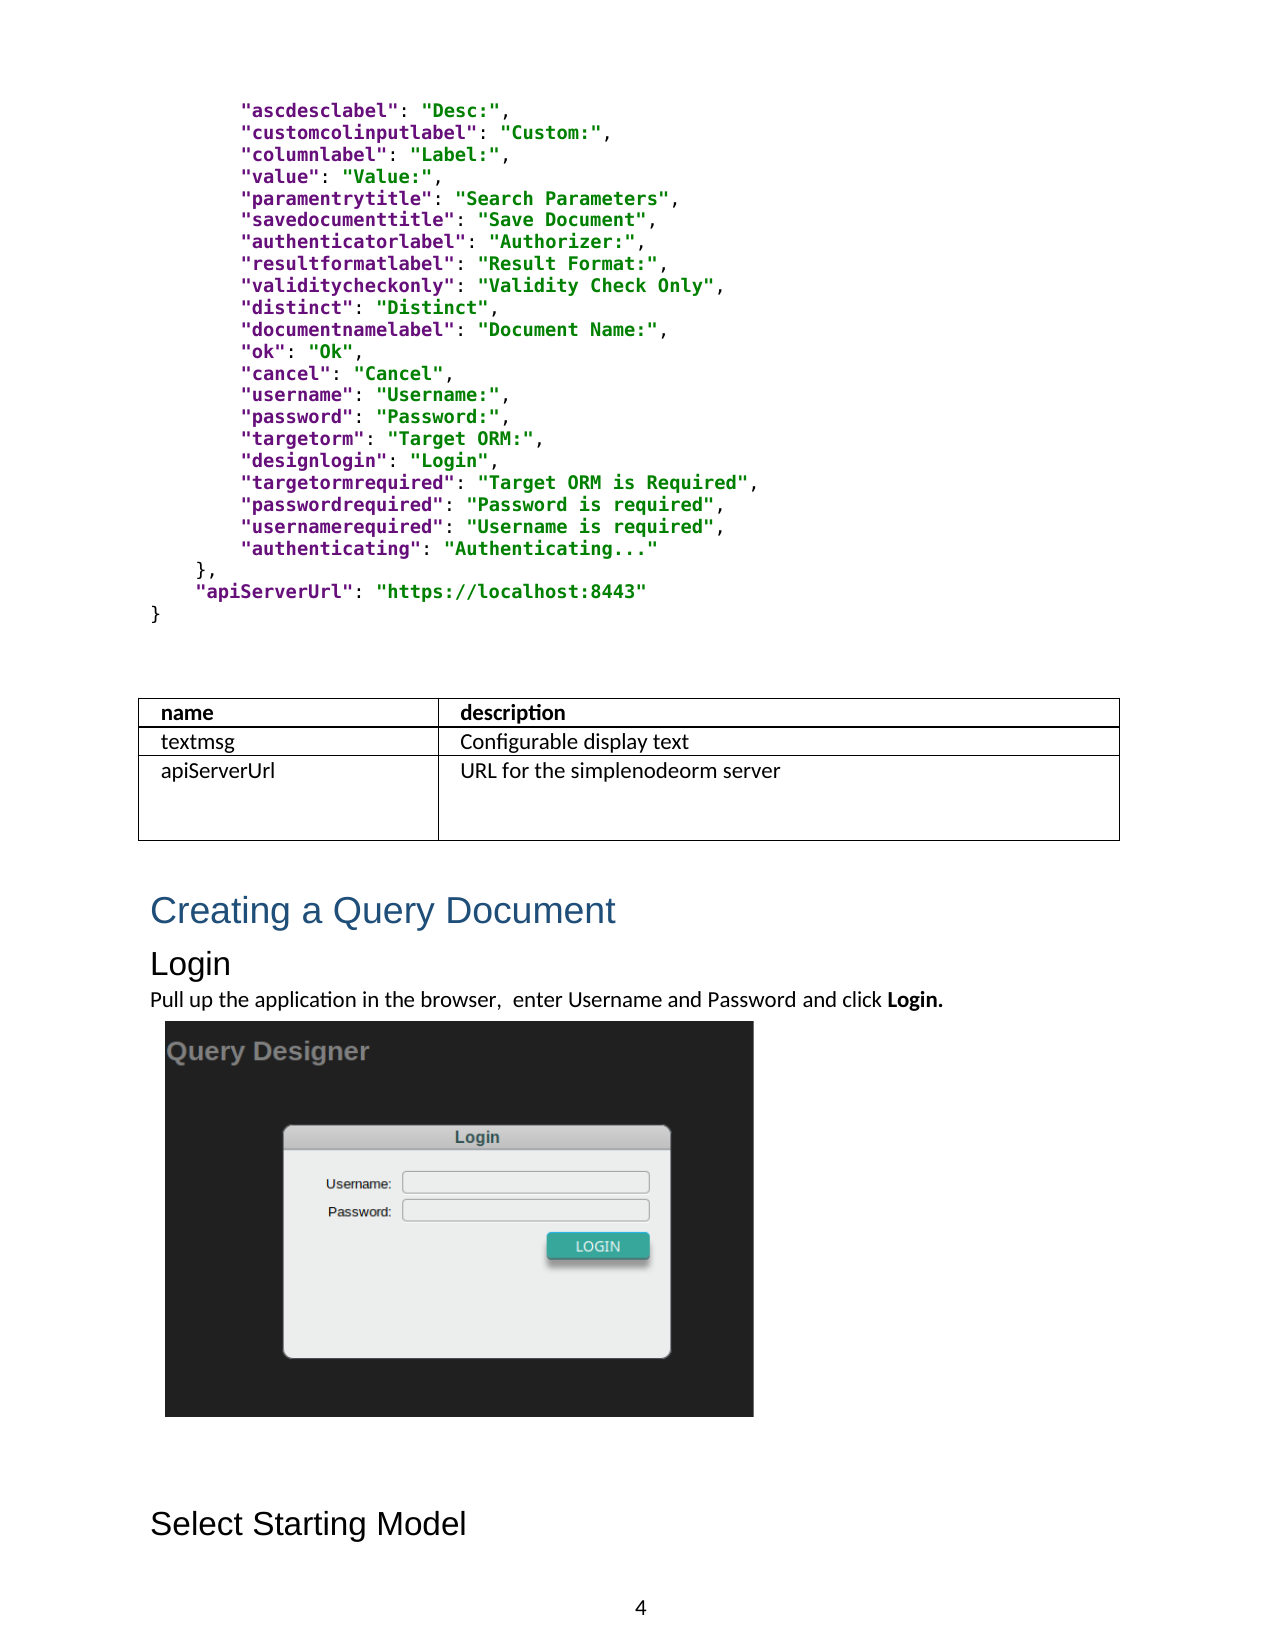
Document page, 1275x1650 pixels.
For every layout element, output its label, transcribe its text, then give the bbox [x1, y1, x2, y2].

table_cell Configurable display text [439, 728, 1119, 755]
table_cell textmsg [139, 728, 438, 755]
table_cell apiServerUrl [139, 756, 438, 840]
subtitle Creating a Query Document [150, 889, 1142, 932]
table_header description [439, 699, 1119, 726]
subtitle Select Starting Model [150, 1504, 1142, 1542]
text "ascdesclabel": "Desc:", "customcolinputlabel": "Custom:", "columnlabel": "Label:", "value": "Value:", "paramentrytitle": "Search Parameters", "savedocumenttitle": "Save Document", "authenticatorlabel": "Authorizer:", "resultformatlabel": "Result Format:", "validitycheckonly": "Validity Check Only", "distinct": "Distinct", "documentnamelabel": "Document Name:", "ok": "Ok", "cancel": "Cancel", "username": "Username:", "password": "Password:", "targetorm": "Target ORM:", "designlogin": "Login", "targetormrequired": "Target ORM is Required", "passwordrequired": "Password is required", "usernamerequired": "Username is required", "authenticating": "Authenticating..." }, "apiServerUrl": "https://localhost:8443" } [150, 100, 1142, 644]
picture [165, 1021, 754, 1417]
subtitle Login [150, 944, 1142, 982]
table_cell URL for the simplenodeorm server [439, 756, 1119, 840]
table_header name [139, 699, 438, 726]
text Pull up the application in the browser, enter Username and Password and click Login. [150, 985, 1128, 1013]
